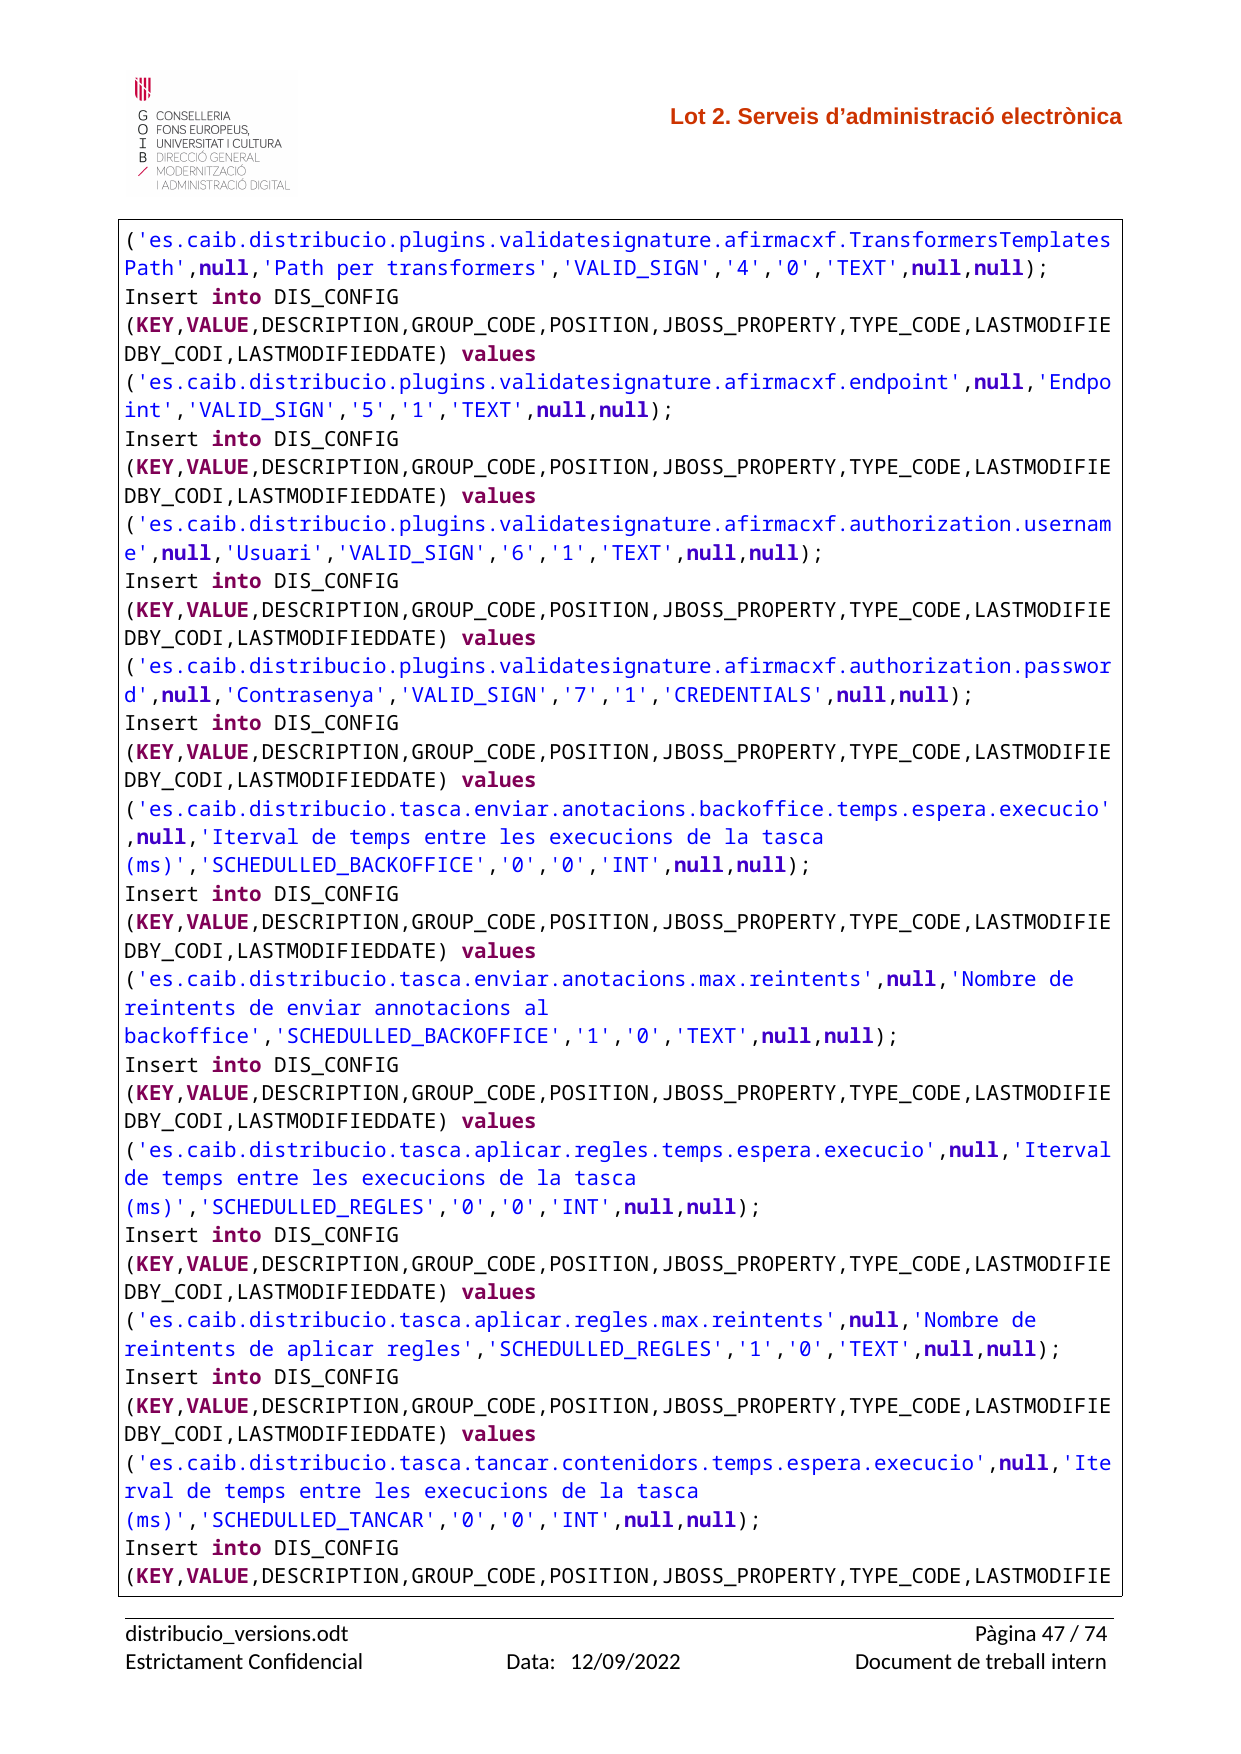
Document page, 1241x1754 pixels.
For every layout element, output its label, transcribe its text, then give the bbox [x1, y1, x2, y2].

table_header ('es.caib.distribucio.plugins.validatesignature.afirmacxf.TransformersTemplatesPath',null,'Path per transformers','VALID_SIGN','4','0','TEXT',null,null); Insert into DIS_CONFIG (KEY,VALUE,DESCRIPTION,GROUP_CODE,POSITION,JBOSS_PROPERTY,TYPE_CODE,LASTMODIFIEDBY_CODI,LASTMODIFIEDDATE) values ('es.caib.distribucio.plugins.validatesignature.afirmacxf.endpoint',null,'Endpoint','VALID_SIGN','5','1','TEXT',null,null); Insert into DIS_CONFIG (KEY,VALUE,DESCRIPTION,GROUP_CODE,POSITION,JBOSS_PROPERTY,TYPE_CODE,LASTMODIFIEDBY_CODI,LASTMODIFIEDDATE) values ('es.caib.distribucio.plugins.validatesignature.afirmacxf.authorization.username',null,'Usuari','VALID_SIGN','6','1','TEXT',null,null); Insert into DIS_CONFIG (KEY,VALUE,DESCRIPTION,GROUP_CODE,POSITION,JBOSS_PROPERTY,TYPE_CODE,LASTMODIFIEDBY_CODI,LASTMODIFIEDDATE) values ('es.caib.distribucio.plugins.validatesignature.afirmacxf.authorization.password',null,'Contrasenya','VALID_SIGN','7','1','CREDENTIALS',null,null); Insert into DIS_CONFIG (KEY,VALUE,DESCRIPTION,GROUP_CODE,POSITION,JBOSS_PROPERTY,TYPE_CODE,LASTMODIFIEDBY_CODI,LASTMODIFIEDDATE) values ('es.caib.distribucio.tasca.enviar.anotacions.backoffice.temps.espera.execucio',null,'Iterval de temps entre les execucions de la tasca (ms)','SCHEDULLED_BACKOFFICE','0','0','INT',null,null); Insert into DIS_CONFIG (KEY,VALUE,DESCRIPTION,GROUP_CODE,POSITION,JBOSS_PROPERTY,TYPE_CODE,LASTMODIFIEDBY_CODI,LASTMODIFIEDDATE) values ('es.caib.distribucio.tasca.enviar.anotacions.max.reintents',null,'Nombre de reintents de enviar annotacions al backoffice','SCHEDULLED_BACKOFFICE','1','0','TEXT',null,null); Insert into DIS_CONFIG (KEY,VALUE,DESCRIPTION,GROUP_CODE,POSITION,JBOSS_PROPERTY,TYPE_CODE,LASTMODIFIEDBY_CODI,LASTMODIFIEDDATE) values ('es.caib.distribucio.tasca.aplicar.regles.temps.espera.execucio',null,'Iterval de temps entre les execucions de la tasca (ms)','SCHEDULLED_REGLES','0','0','INT',null,null); Insert into DIS_CONFIG (KEY,VALUE,DESCRIPTION,GROUP_CODE,POSITION,JBOSS_PROPERTY,TYPE_CODE,LASTMODIFIEDBY_CODI,LASTMODIFIEDDATE) values ('es.caib.distribucio.tasca.aplicar.regles.max.reintents',null,'Nombre de reintents de aplicar regles','SCHEDULLED_REGLES','1','0','TEXT',null,null); Insert into DIS_CONFIG (KEY,VALUE,DESCRIPTION,GROUP_CODE,POSITION,JBOSS_PROPERTY,TYPE_CODE,LASTMODIFIEDBY_CODI,LASTMODIFIEDDATE) values ('es.caib.distribucio.tasca.tancar.contenidors.temps.espera.execucio',null,'Iterval de temps entre les execucions de la tasca (ms)','SCHEDULLED_TANCAR','0','0','INT',null,null); Insert into DIS_CONFIG (KEY,VALUE,DESCRIPTION,GROUP_CODE,POSITION,JBOSS_PROPERTY,TYPE_CODE,LASTMODIFIE [119, 220, 1122, 1596]
picture [126, 70, 299, 197]
